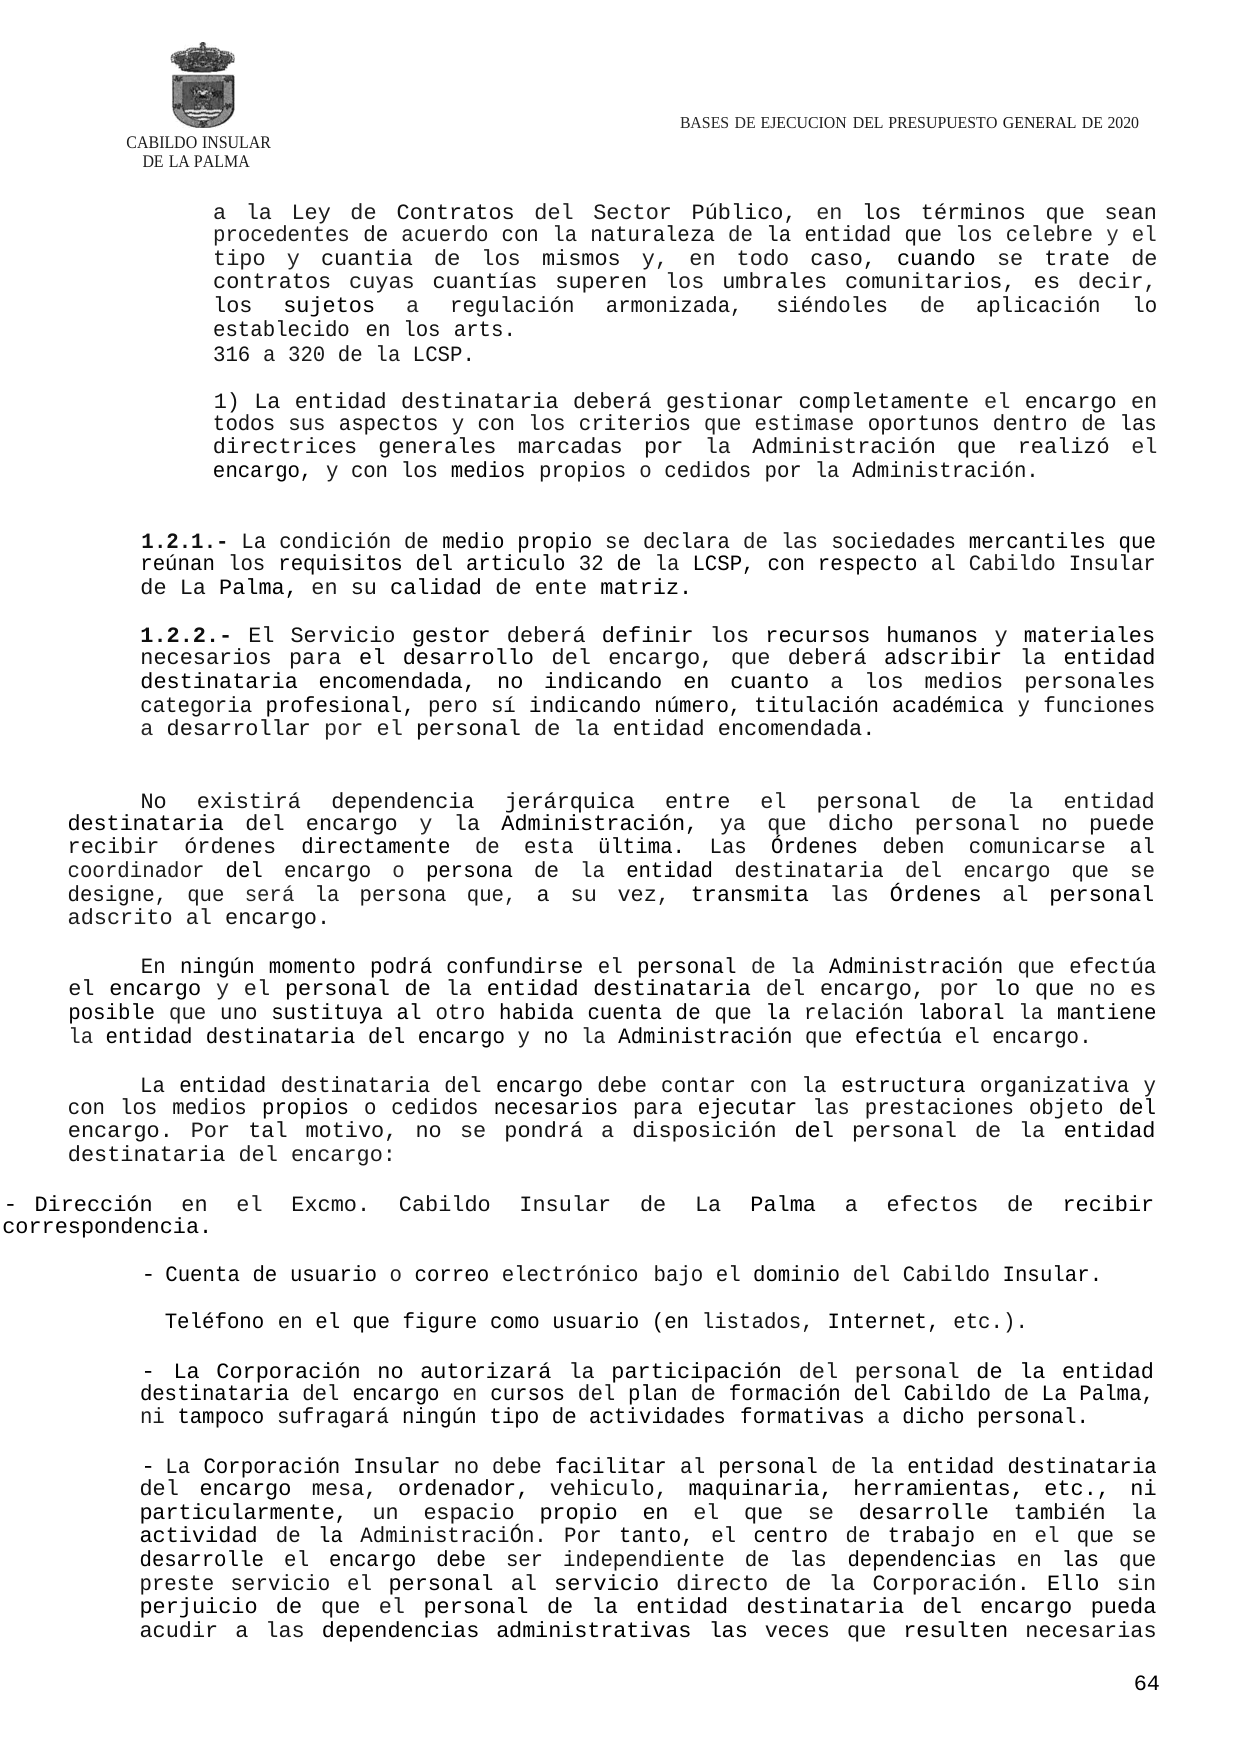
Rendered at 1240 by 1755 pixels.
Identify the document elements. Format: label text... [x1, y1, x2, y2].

text 1.2.2.- El Servicio gestor deberá definir los recursos humanos y materiales necesarios para el desarrollo del encargo, que deberá adscribir la entidad destinataria encomendada, no indicando en cuanto a los medios personales categoria profesional, pero sí indicando número, titulación académica y funciones a desarrollar por el personal de la entidad encomendada. [140, 624, 1155, 742]
text En ningún momento podrá confundirse el personal de la Administración que efectúa el encargo y el personal de la entidad destinataria del encargo, por lo que no es posible que uno sustituya al otro habida cuenta de que la relación laboral la mantiene la entidad destinataria del encargo y no la Administración que efectúa el encargo. [68, 955, 1156, 1050]
list La Corporación Insular no debe facilitar al personal de la entidad destinataria del encargo mesa, ordenador, vehiculo, maquinaria, herramientas, etc., ni particularmente, un espacio propio en el que se desarrolle también la actividad de la AdministraciÓn. Por tanto, el centro de trabajo en el que se desarrolle el encargo debe ser independiente de las dependencias en las que preste servicio el personal al servicio directo de la Corporación. Ello sin perjuicio de que el personal de la entidad destinataria del encargo pueda acudir a las dependencias administrativas las veces que resulten necesarias [139, 1454, 1157, 1644]
text a la Ley de Contratos del Sector Público, en los términos que sean procedentes de acuerdo con la naturaleza de la entidad que los celebre y el tipo y cuantia de los mismos y, en todo caso, cuando se trate de contratos cuyas cuantías superen los umbrales comunitarios, es decir, los sujetos a regulación armonizada, siéndoles de aplicación lo establecido en los arts. [213, 201, 1157, 343]
text 1.2.1.- La condición de medio propio se declara de las sociedades mercantiles que reúnan los requisitos del articulo 32 de la LCSP, con respecto al Cabildo Insular de La Palma, en su calidad de ente matriz. [140, 530, 1156, 601]
picture [170, 42, 235, 128]
text 316 a 320 de la LCSP. [213, 343, 1237, 366]
text Teléfono en el que figure como usuario (en listados, Internet, etc.). [164, 1310, 1237, 1335]
text No existirá dependencia jerárquica entre el personal de la entidad destinataria del encargo y la Administración, ya que dicho personal no puede recibir órdenes directamente de esta ültima. Las Órdenes deben comunicarse al coordinador del encargo o persona de la entidad destinataria del encargo que se designe, que será la persona que, a su vez, transmita las Órdenes al personal adscrito al encargo. [67, 789, 1155, 931]
list Cuenta de usuario o correo electrónico bajo el dominio del Cabildo Insular. [141, 1262, 1237, 1288]
text La entidad destinataria del encargo debe contar con la estructura organizativa y con los medios propios o cedidos necesarios para ejecutar las prestaciones objeto del encargo. Por tal motivo, no se pondrá a disposición del personal de la entidad destinataria del encargo: [68, 1073, 1156, 1168]
text 1) La entidad destinataria deberá gestionar completamente el encargo en todos sus aspectos y con los criterios que estimase oportunos dentro de las directrices generales marcadas por la Administración que realizó el encargo, y con los medios propios o cedidos por la Administración. [213, 389, 1157, 484]
list La Corporación no autorizará la participación del personal de la entidad destinataria del encargo en cursos del plan de formación del Cabildo de La Palma, ni tampoco sufragará ningún tipo de actividades formativas a dicho personal. [140, 1359, 1154, 1431]
list Dirección en el Excmo. Cabildo Insular de La Palma a efectos de recibir correspondencia. [2, 1191, 1154, 1239]
